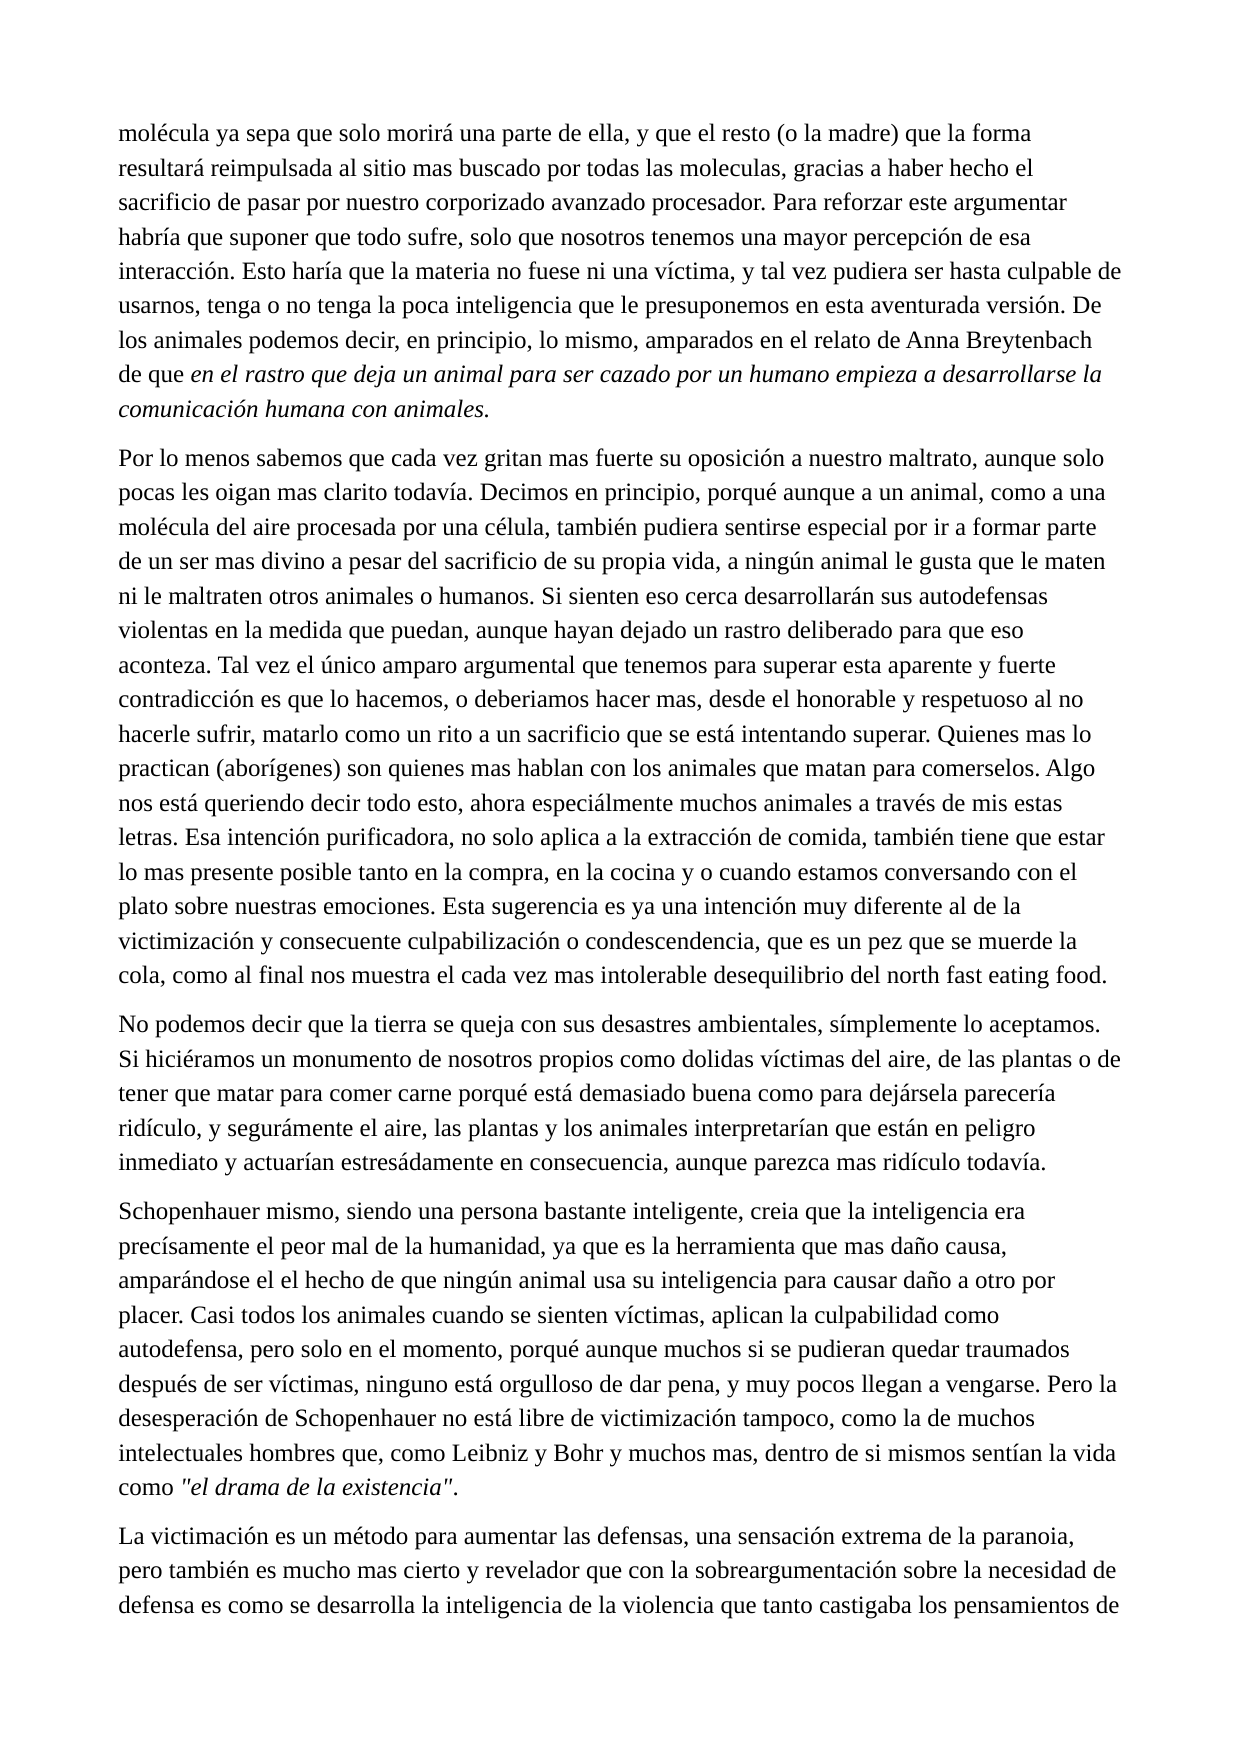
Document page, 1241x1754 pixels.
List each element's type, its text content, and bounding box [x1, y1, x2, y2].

text Por lo menos sabemos que cada vez gritan mas fuerte su oposición a nuestro maltrato, aunque solo pocas les oigan mas clarito todavía. Decimos en principio, porqué aunque a un animal, como a una molécula del aire procesada por una célula, también pudiera sentirse especial por ir a formar parte de un ser mas divino a pesar del sacrificio de su propia vida, a ningún animal le gusta que le maten ni le maltraten otros animales o humanos. Si sienten eso cerca desarrollarán sus autodefensas violentas en la medida que puedan, aunque hayan dejado un rastro deliberado para que eso aconteza. Tal vez el único amparo argumental que tenemos para superar esta aparente y fuerte contradicción es que lo hacemos, o deberiamos hacer mas, desde el honorable y respetuoso al no hacerle sufrir, matarlo como un rito a un sacrificio que se está intentando superar. Quienes mas lo practican (aborígenes) son quienes mas hablan con los animales que matan para comerselos. Algo nos está queriendo decir todo esto, ahora especiálmente muchos animales a través de mis estas letras. Esa intención purificadora, no solo aplica a la extracción de comida, también tiene que estar lo mas presente posible tanto en la compra, en la cocina y o cuando estamos conversando con el plato sobre nuestras emociones. Esta sugerencia es ya una intención muy diferente al de la victimización y consecuente culpabilización o condescendencia, que es un pez que se muerde la cola, como al final nos muestra el cada vez mas intolerable desequilibrio del north fast eating food. [118, 443, 1122, 989]
text No podemos decir que la tierra se queja con sus desastres ambientales, símplemente lo aceptamos. Si hiciéramos un monumento de nosotros propios como dolidas víctimas del aire, de las plantas o de tener que matar para comer carne porqué está demasiado buena como para dejársela parecería ridículo, y segurámente el aire, las plantas y los animales interpretarían que están en peligro inmediato y actuarían estresádamente en consecuencia, aunque parezca mas ridículo todavía. [118, 1009, 1122, 1176]
text La victimación es un método para aumentar las defensas, una sensación extrema de la paranoia, pero también es mucho mas cierto y revelador que con la sobreargumentación sobre la necesidad de defensa es como se desarrolla la inteligencia de la violencia que tanto castigaba los pensamientos de [118, 1521, 1122, 1619]
text molécula ya sepa que solo morirá una parte de ella, y que el resto (o la madre) que la forma resultará reimpulsada al sitio mas buscado por todas las moleculas, gracias a haber hecho el sacrificio de pasar por nuestro corporizado avanzado procesador. Para reforzar este argumentar habría que suponer que todo sufre, solo que nosotros tenemos una mayor percepción de esa interacción. Esto haría que la materia no fuese ni una víctima, y tal vez pudiera ser hasta culpable de usarnos, tenga o no tenga la poca inteligencia que le presuponemos en esta aventurada versión. De los animales podemos decir, en principio, lo mismo, amparados en el relato de Anna Breytenbach de que en el rastro que deja un animal para ser cazado por un humano empieza a desarrollarse la comunicación humana con animales. [118, 118, 1122, 423]
text Schopenhauer mismo, siendo una persona bastante inteligente, creia que la inteligencia era precísamente el peor mal de la humanidad, ya que es la herramienta que mas daño causa, amparándose el el hecho de que ningún animal usa su inteligencia para causar daño a otro por placer. Casi todos los animales cuando se sienten víctimas, aplican la culpabilidad como autodefensa, pero solo en el momento, porqué aunque muchos si se pudieran quedar traumados después de ser víctimas, ninguno está orgulloso de dar pena, y muy pocos llegan a vengarse. Pero la desesperación de Schopenhauer no está libre de victimización tampoco, como la de muchos intelectuales hombres que, como Leibniz y Bohr y muchos mas, dentro de si mismos sentían la vida como "el drama de la existencia". [118, 1196, 1122, 1501]
